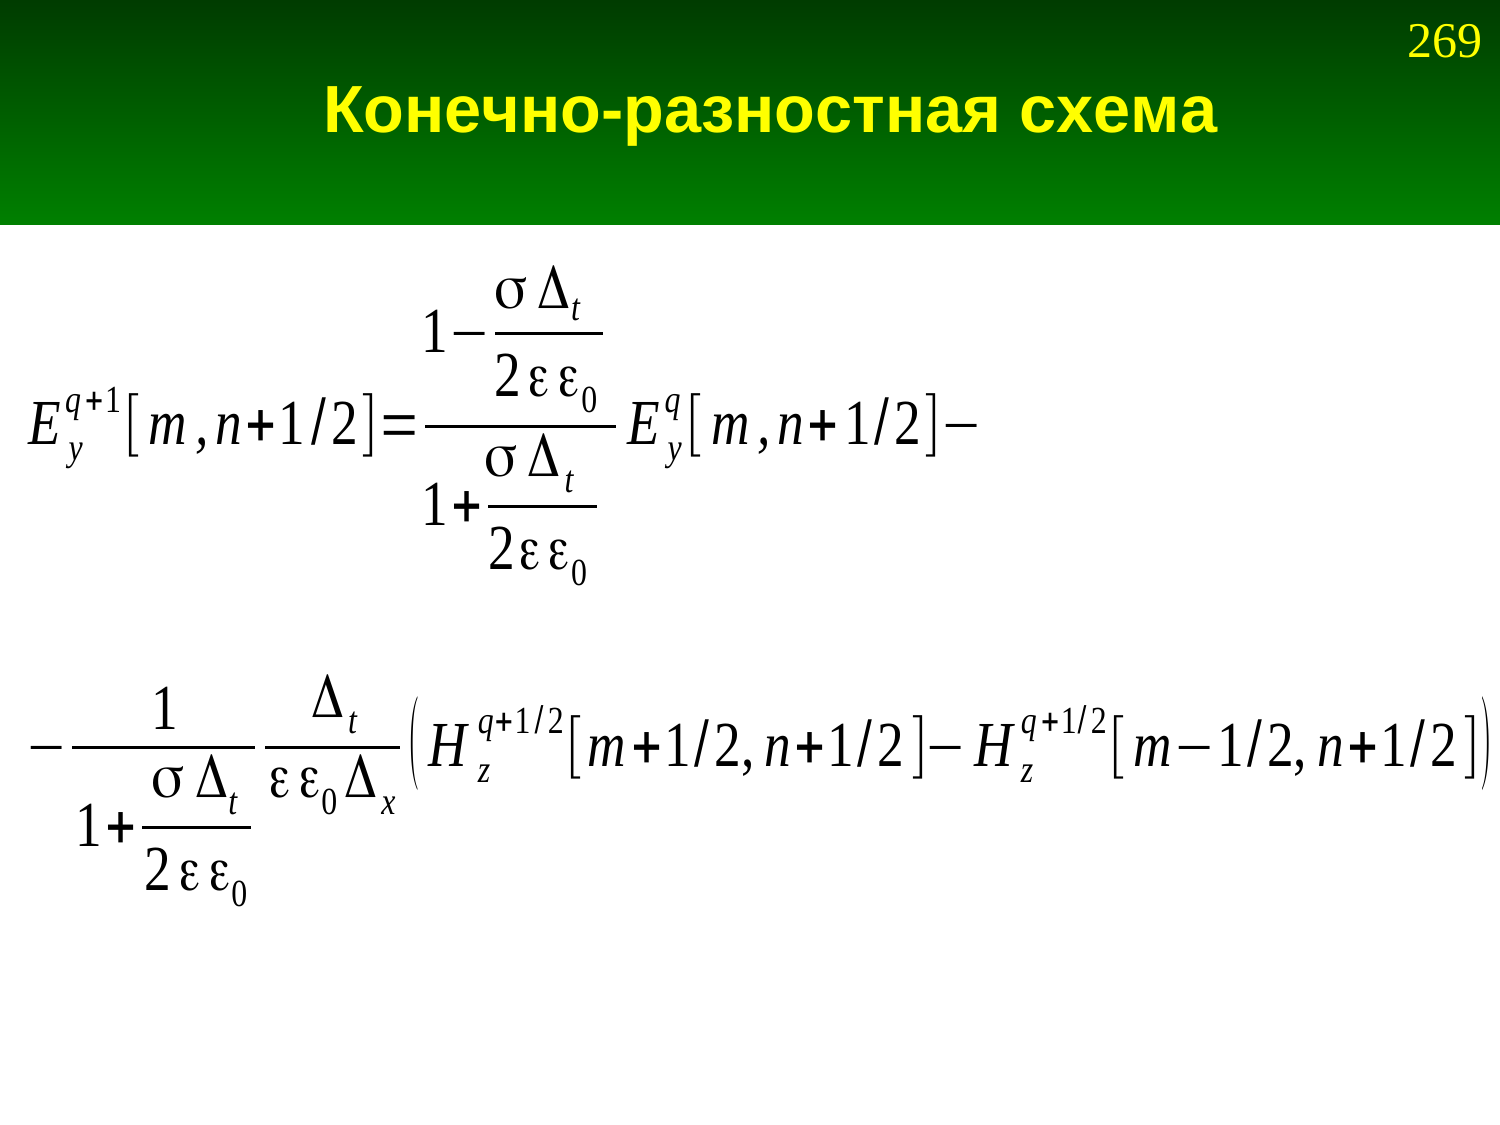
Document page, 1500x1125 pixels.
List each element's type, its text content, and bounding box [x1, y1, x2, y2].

title Конечно-разностная схема [100, 7, 1441, 204]
chart [11, 259, 1500, 914]
